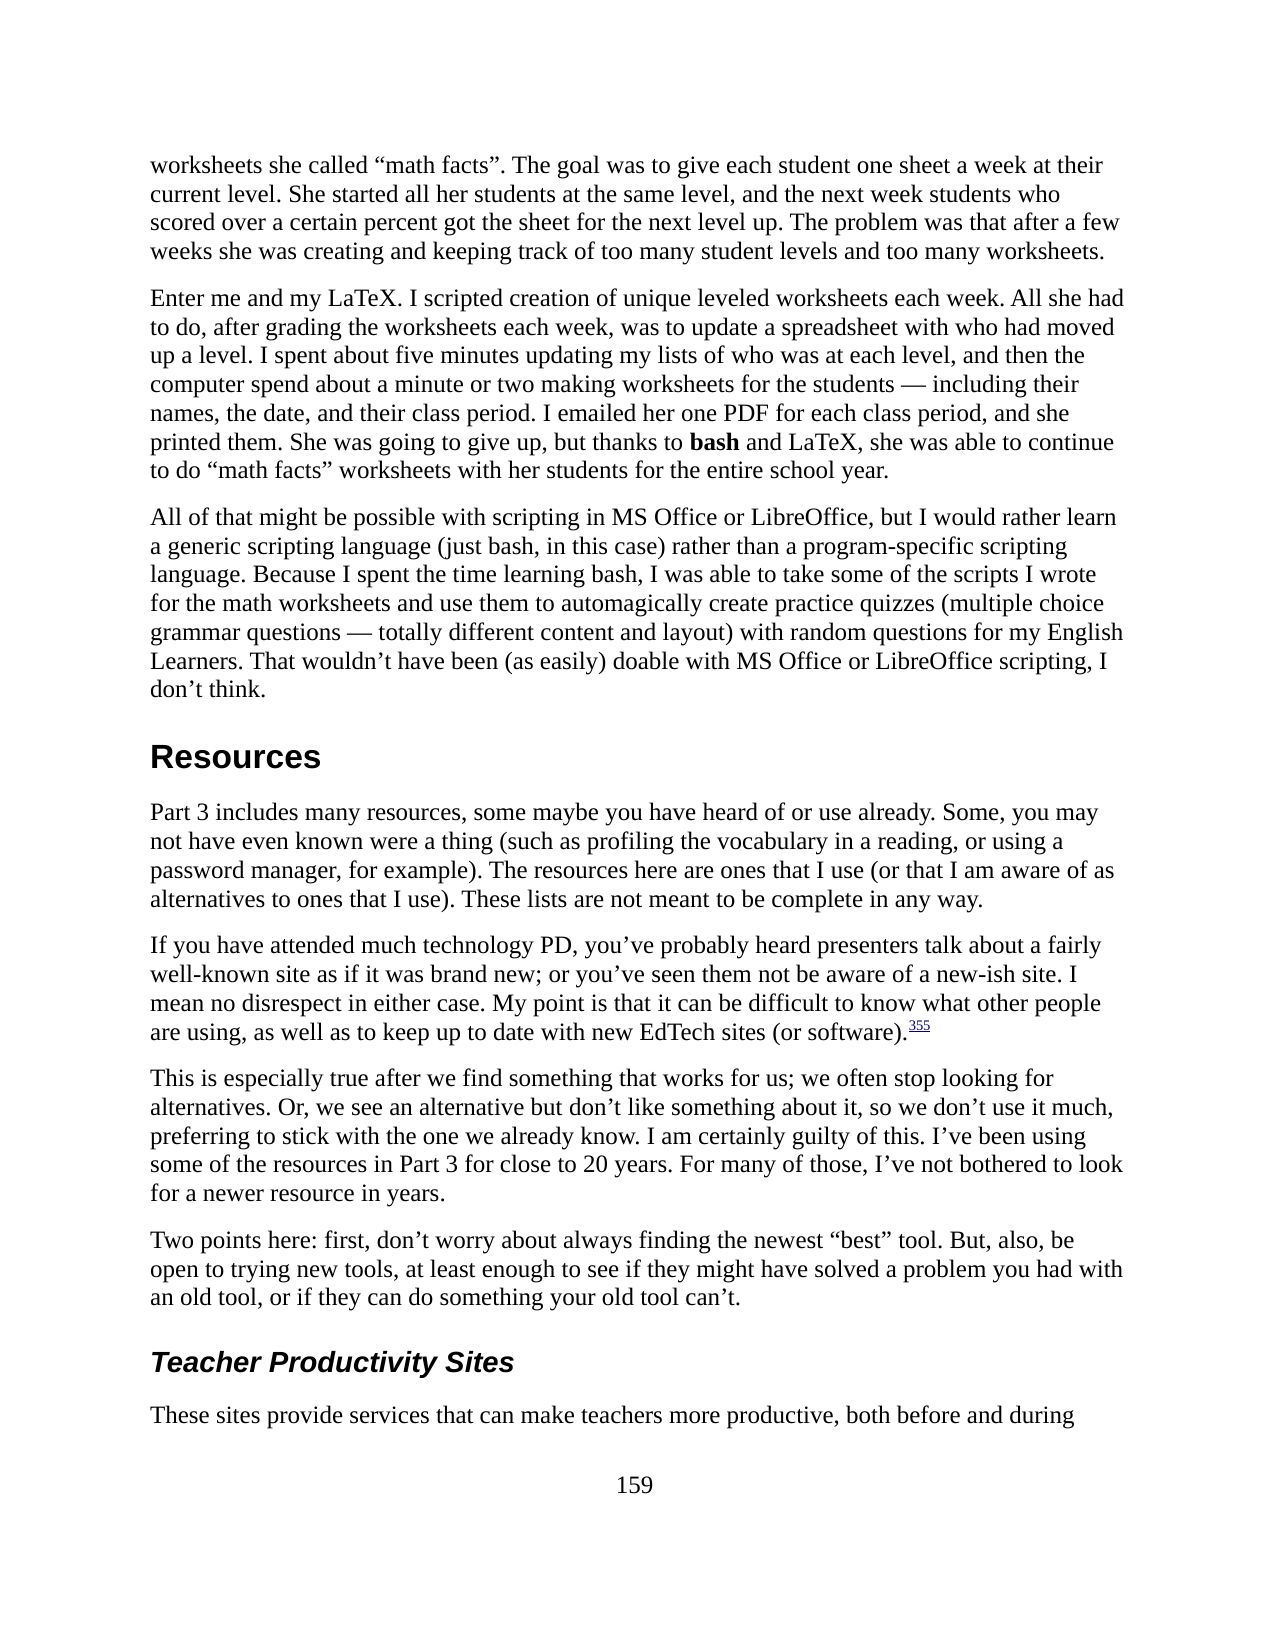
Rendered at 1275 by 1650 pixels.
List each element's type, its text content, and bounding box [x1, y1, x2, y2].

subtitle Teacher Productivity Sites [150, 1345, 1125, 1379]
text worksheets she called “math facts”. The goal was to give each student one sheet a week at their current level. She started all her students at the same level, and the next week students who scored over a certain percent got the sheet for the next level up. The problem was that after a few weeks she was creating and keeping track of too many student levels and too many worksheets. [150, 150, 1125, 265]
text Enter me and my LaTeX. I scripted creation of unique leveled worksheets each week. All she had to do, after grading the worksheets each week, was to update a spreadsheet with who had moved up a level. I spent about five minutes updating my lists of who was at each level, and then the computer spend about a minute or two making worksheets for the students — including their names, the date, and their class period. I emailed her one PDF for each class period, and she printed them. She was going to give up, but thanks to bash and LaTeX, she was able to continue to do “math facts” worksheets with her students for the entire school year. [150, 283, 1125, 484]
text These sites provide services that can make teachers more productive, both before and during [150, 1400, 1125, 1429]
text All of that might be possible with scripting in MS Office or LibreOffice, but I would rather learn a generic scripting language (just bash, in this case) rather than a program-specific scripting language. Because I spent the time learning bash, I was able to take some of the scripts I wrote for the math worksheets and use them to automagically create practice quizzes (multiple choice grammar questions — totally different content and layout) with random questions for my English Learners. That wouldn’t have been (as easily) doable with MS Office or LibreOffice scripting, I don’t think. [150, 502, 1125, 703]
text This is especially true after we find something that works for us; we often stop looking for alternatives. Or, we see an alternative but don’t like something about it, so we don’t use it much, preferring to stick with the one we already know. I am certainly guilty of this. I’ve been using some of the resources in Part 3 for close to 20 years. For many of those, I’ve not bothered to look for a newer resource in years. [150, 1063, 1125, 1207]
text Two points here: first, don’t worry about always finding the newest “best” tool. But, also, be open to trying new tools, at least enough to see if they might have solved a problem you had with an old tool, or if they can do something your old tool can’t. [150, 1225, 1125, 1311]
subtitle Resources [150, 737, 1125, 776]
text Part 3 includes many resources, some maybe you have heard of or use already. Some, you may not have even known were a thing (such as profiling the vocabulary in a reading, or using a password manager, for example). The resources here are ones that I use (or that I am aware of as alternatives to ones that I use). These lists are not meant to be complete in any way. [150, 797, 1125, 912]
text If you have attended much technology PD, you’ve probably heard presenters talk about a fairly well-known site as if it was brand new; or you’ve seen them not be aware of a new-ish site. I mean no disrespect in either case. My point is that it can be difficult to know what other people are using, as well as to keep up to date with new EdTech sites (or software).355 [150, 930, 1125, 1045]
